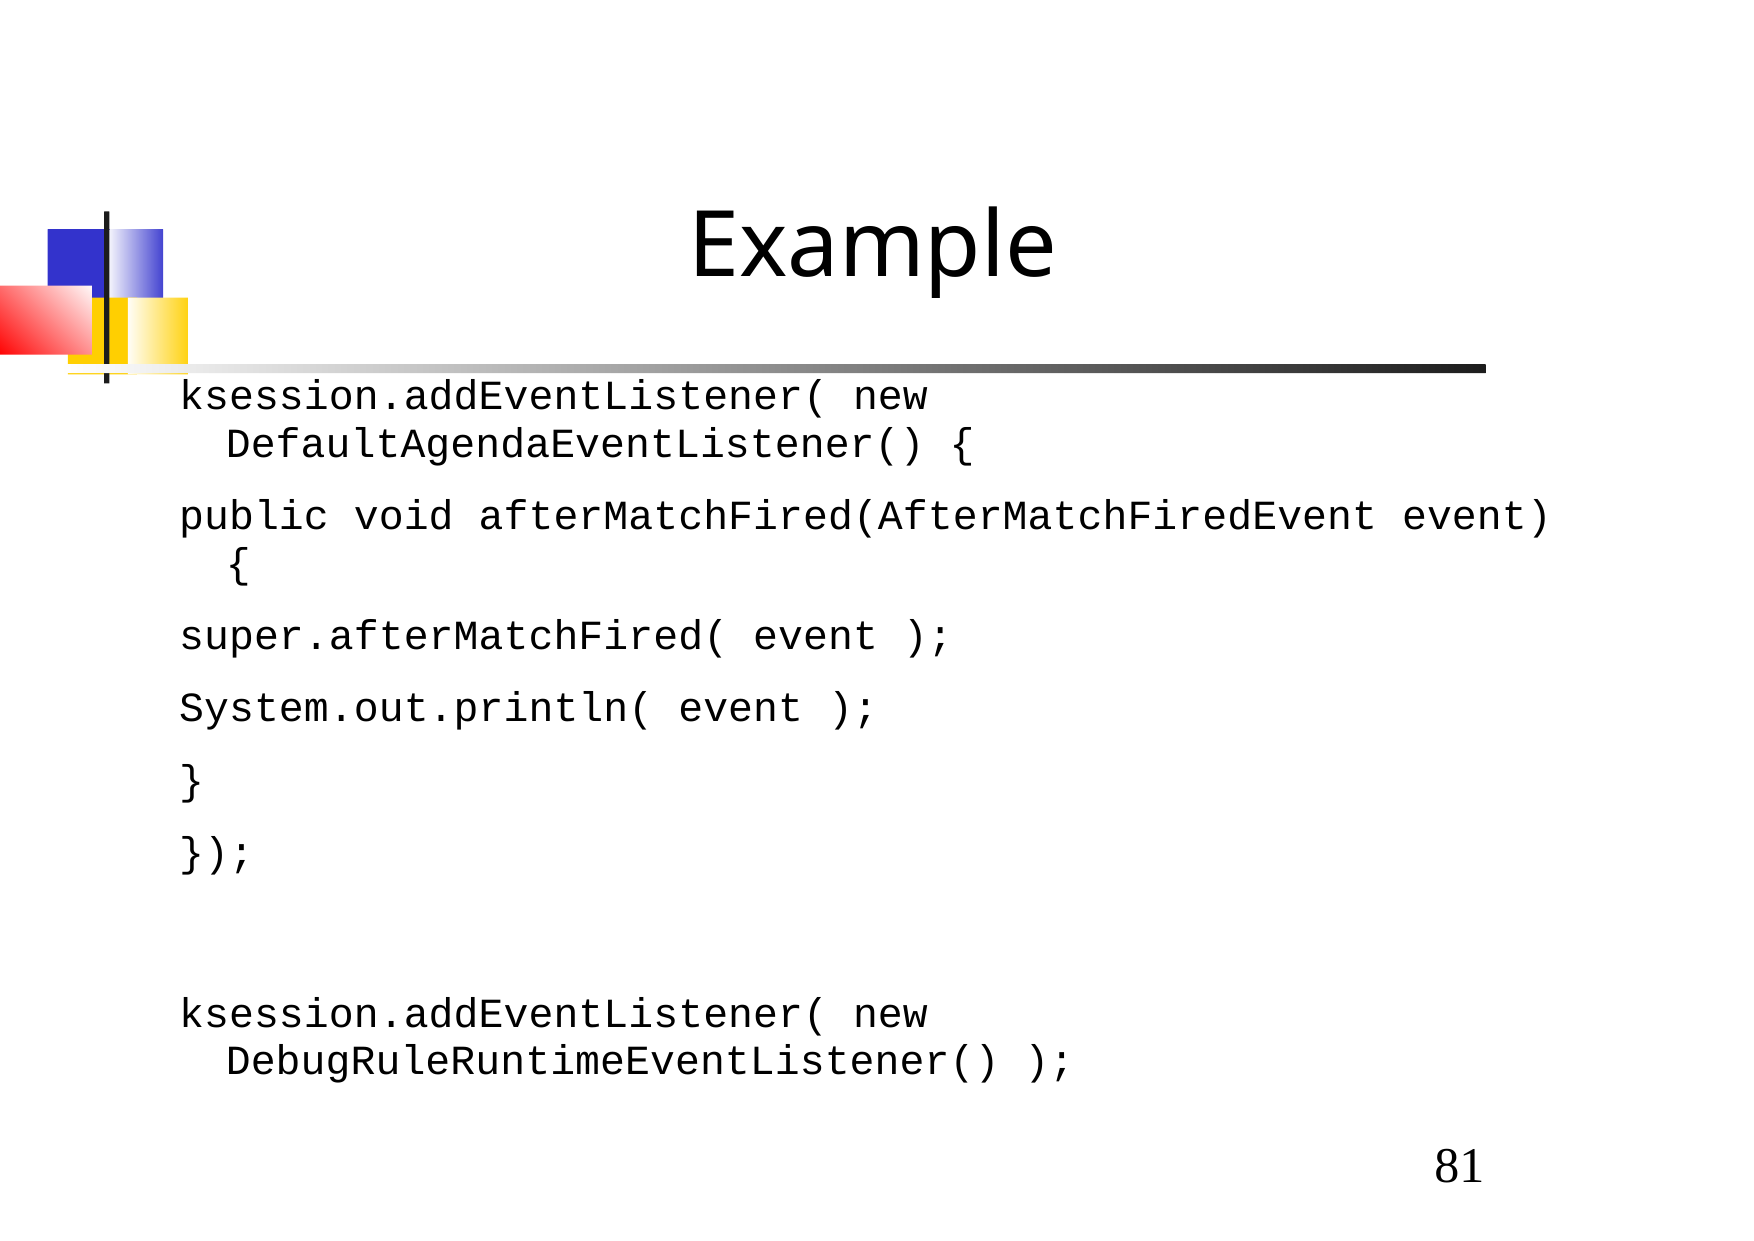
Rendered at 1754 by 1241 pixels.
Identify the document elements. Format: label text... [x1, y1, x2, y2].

list ksession.addEventListener( new DefaultAgendaEventListener() { public void afterMatchFired(AfterMatchFiredEvent event) { super.afterMatchFired( event ); System.out.println( event ); } }); ksession.addEventListener( new DebugRuleRuntimeEventListener() ); [179, 371, 1567, 1091]
title Example [179, 139, 1567, 351]
